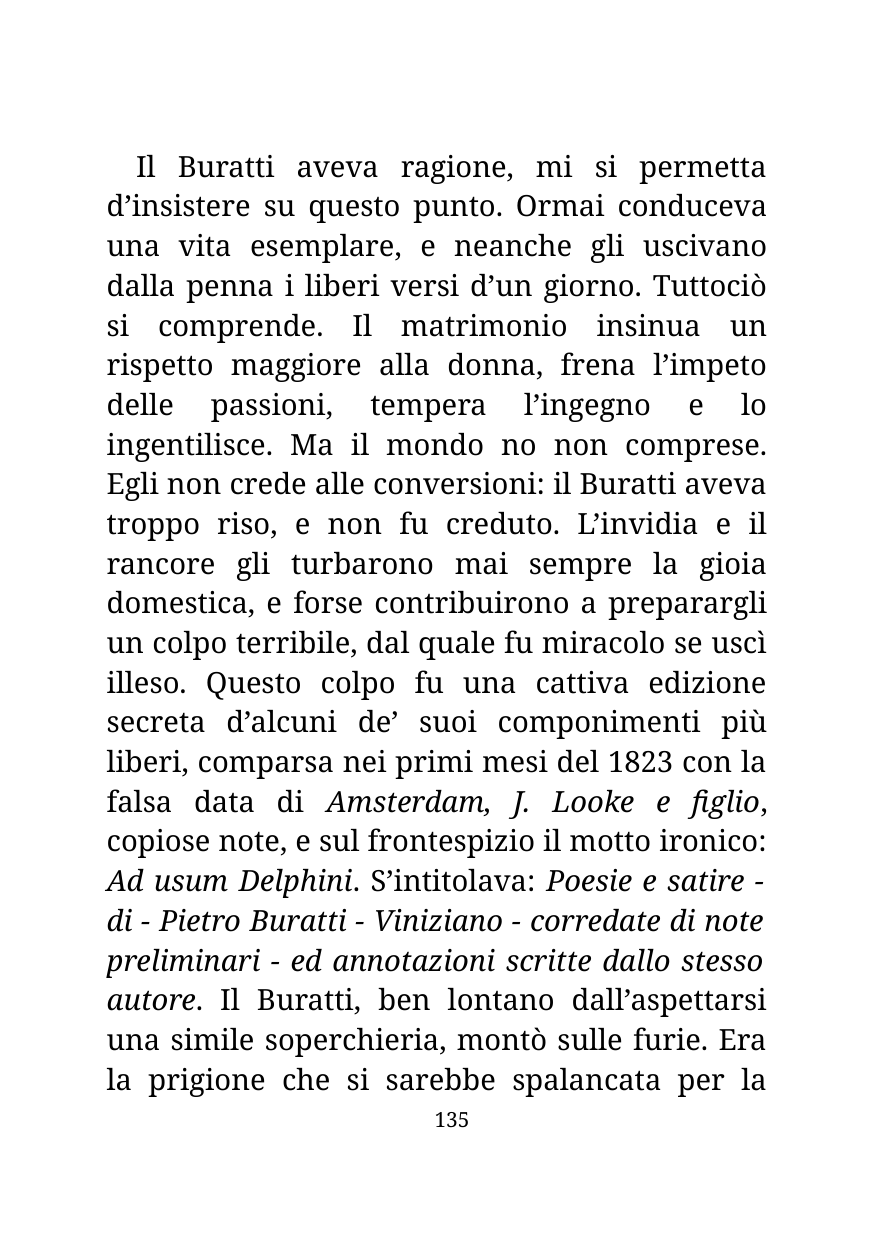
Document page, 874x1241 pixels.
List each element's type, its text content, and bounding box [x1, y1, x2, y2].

text Il Buratti aveva ragione, mi si permetta d’insistere su questo punto. Ormai conduceva una vita esemplare, e neanche gli uscivano dalla penna i liberi versi d’un giorno. Tuttociò si comprende. Il matrimonio insinua un rispetto maggiore alla donna, frena l’impeto delle passioni, tempera l’ingegno e lo ingentilisce. Ma il mondo no non comprese. Egli non crede alle conversioni: il Buratti aveva troppo riso, e non fu creduto. L’invidia e il rancore gli turbarono mai sempre la gioia domestica, e forse contribuirono a preparargli un colpo terribile, dal quale fu miracolo se uscì illeso. Questo colpo fu una cattiva edizione secreta d’alcuni de’ suoi componimenti più liberi, comparsa nei primi mesi del 1823 con la falsa data di Amsterdam, J. Looke e figlio, copiose note, e sul frontespizio il motto ironico: Ad usum Delphini. S’intitolava: Poesie e satire - di - Pietro Buratti - Viniziano - corredate di note preliminari - ed annotazioni scritte dallo stesso autore. Il Buratti, ben lontano dall’aspettarsi una simile soperchieria, montò sulle furie. Era la prigione che si sarebbe spalancata per la [106, 146, 768, 1098]
